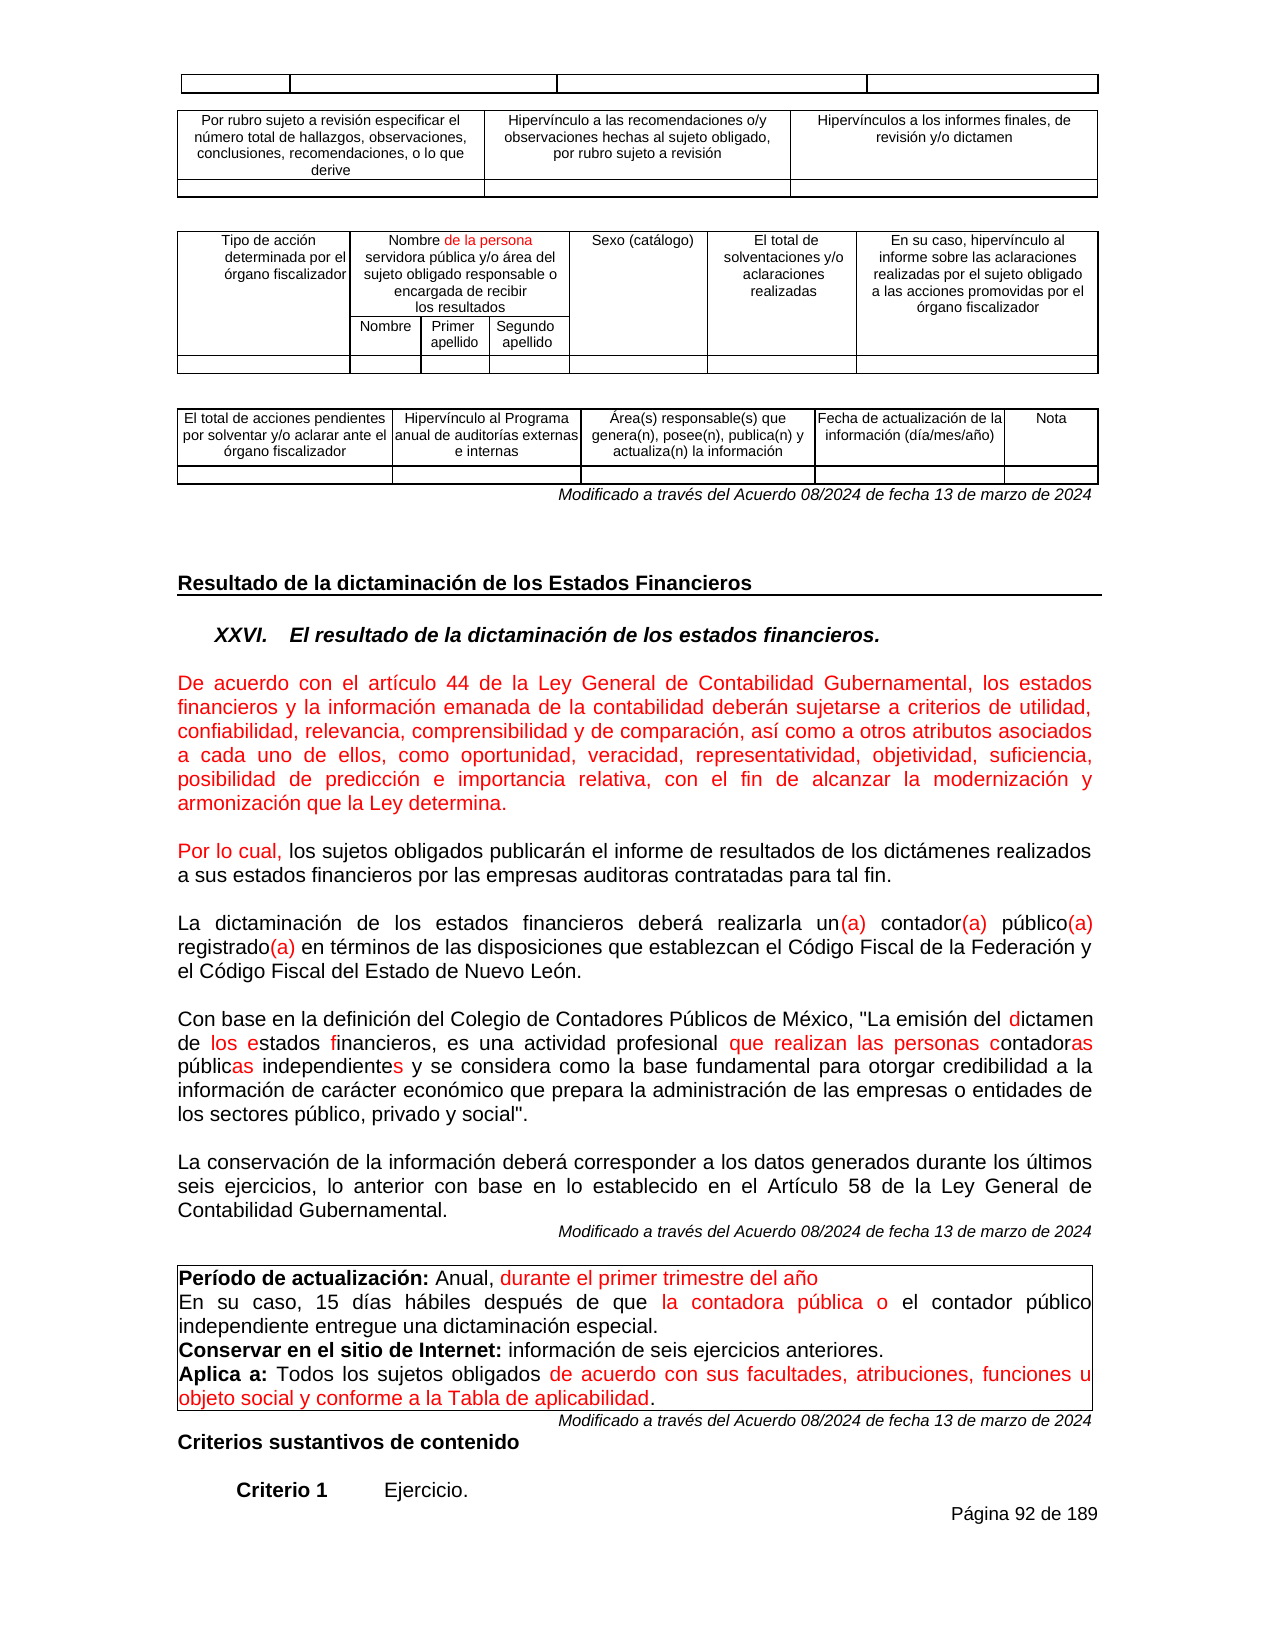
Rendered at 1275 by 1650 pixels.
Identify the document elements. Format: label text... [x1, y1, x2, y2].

table_cell [177, 92, 181, 110]
text Criterio 1 Ejercicio. [236, 1478, 1004, 1502]
table_cell [178, 356, 349, 373]
text La conservación de la información deberá corresponder a los datos generados durante los últimos seis ejercicios, lo anterior con base en lo establecido en el Artículo 58 de la Ley General de Contabilidad Gubernamental. [177, 1150, 1093, 1222]
table_cell Por rubro sujeto a revisión especificar el número total de hallazgos, observaciones, conclusiones, recomendaciones, o lo que derive [178, 111, 484, 178]
text Resultado de la dictaminación de los Estados Financieros [177, 571, 1098, 594]
table_cell [557, 94, 867, 110]
table_cell [816, 467, 1004, 483]
table_cell [351, 356, 420, 373]
table_cell [570, 356, 707, 373]
table_cell [490, 356, 569, 373]
text La dictaminación de los estados financieros deberá realizarla un(a) contador(a) público(a) registrado(a) en términos de las disposiciones que establezcan el Código Fiscal de la Federación y el Código Fiscal del Estado de Nuevo León. [177, 911, 1093, 982]
table_cell [867, 94, 1098, 110]
table_header En su caso, hipervínculo al informe sobre las aclaraciones realizadas por el sujeto obligado a las acciones promovidas por el órgano fiscalizador [857, 232, 1097, 354]
table_cell [177, 74, 181, 92]
table_cell [393, 467, 580, 483]
table_cell [1005, 467, 1097, 483]
table_cell [558, 75, 866, 92]
text Por lo cual, los sujetos obligados publicarán el informe de resultados de los dictámenes realizados a sus estados financieros por las empresas auditoras contratadas para tal fin. [177, 839, 1093, 887]
table_cell [422, 356, 489, 373]
table_header Sexo (catálogo) [570, 232, 707, 354]
text Modificado a través del Acuerdo 08/2024 de fecha 13 de marzo de 2024 [177, 1222, 1098, 1241]
text Modificado a través del Acuerdo 08/2024 de fecha 13 de marzo de 2024 [177, 1411, 1098, 1430]
table_cell [791, 180, 1097, 196]
text Conservar en el sitio de Internet: información de seis ejercicios anteriores. [178, 1337, 1092, 1361]
table_cell [290, 94, 557, 110]
table_cell [178, 467, 392, 483]
table_cell Segundo apellido [490, 317, 569, 354]
table_cell [857, 356, 1097, 373]
table_header Nota [1005, 410, 1097, 465]
table_cell [582, 467, 814, 483]
text Con base en la definición del Colegio de Contadores Públicos de México, "La emisión del dictamen de los estados financieros, es una actividad profesional que realizan las personas contadoras públicas independientes y se considera como la base fundamental para otorgar credibilidad a la información de carácter económico que prepara la administración de las empresas o entidades de los sectores público, privado y social". [177, 1006, 1093, 1126]
text XXVI. El resultado de la dictaminación de los estados financieros. [214, 623, 1009, 647]
table_cell [291, 75, 556, 92]
text Aplica a: Todos los sujetos obligados de acuerdo con sus facultades, atribuciones, funciones u objeto social y conforme a la Tabla de aplicabilidad. [178, 1361, 1092, 1410]
table_cell [182, 75, 289, 92]
table_cell [485, 180, 790, 196]
text Criterios sustantivos de contenido [177, 1430, 1009, 1454]
table_header Fecha de actualización de la información (día/mes/año) [816, 410, 1004, 465]
table_cell Nombre [351, 317, 420, 354]
table_cell Hipervínculos a los informes finales, de revisión y/o dictamen [791, 111, 1097, 178]
table_header Área(s) responsable(s) que genera(n), posee(n), publica(n) y actualiza(n) la información [582, 410, 814, 465]
text Período de actualización: Anual, durante el primer trimestre del año [178, 1266, 1092, 1289]
table_cell Primer apellido [422, 317, 489, 354]
table_header El total de acciones pendientes por solventar y/o aclarar ante el órgano fiscalizador [178, 410, 392, 465]
table_header El total de solventaciones y/o aclaraciones realizadas [708, 232, 856, 354]
table_header Tipo de acción determinada por el órgano fiscalizador [178, 232, 349, 354]
table_cell Hipervínculo a las recomendaciones o/y observaciones hechas al sujeto obligado, por rubro sujeto a revisión [485, 111, 790, 178]
table_cell [708, 356, 856, 373]
text En su caso, 15 días hábiles después de que la contadora pública o el contador público independiente entregue una dictaminación especial. [178, 1289, 1092, 1337]
text Modificado a través del Acuerdo 08/2024 de fecha 13 de marzo de 2024 [177, 485, 1098, 504]
table_header Hipervínculo al Programa anual de auditorías externas e internas [393, 410, 580, 465]
table_cell [178, 180, 484, 196]
table_cell [868, 75, 1097, 92]
text De acuerdo con el artículo 44 de la Ley General de Contabilidad Gubernamental, los estados financieros y la información emanada de la contabilidad deberán sujetarse a criterios de utilidad, confiabilidad, relevancia, comprensibilidad y de comparación, así como a otros atributos asociados a cada uno de ellos, como oportunidad, veracidad, representatividad, objetividad, suficiencia, posibilidad de predicción e importancia relativa, con el fin de alcanzar la modernización y armonización que la Ley determina. [177, 671, 1093, 815]
table_header Nombre de la persona servidora pública y/o área del sujeto obligado responsable o encargada de recibir los resultados [351, 232, 569, 316]
table_cell [181, 94, 290, 110]
